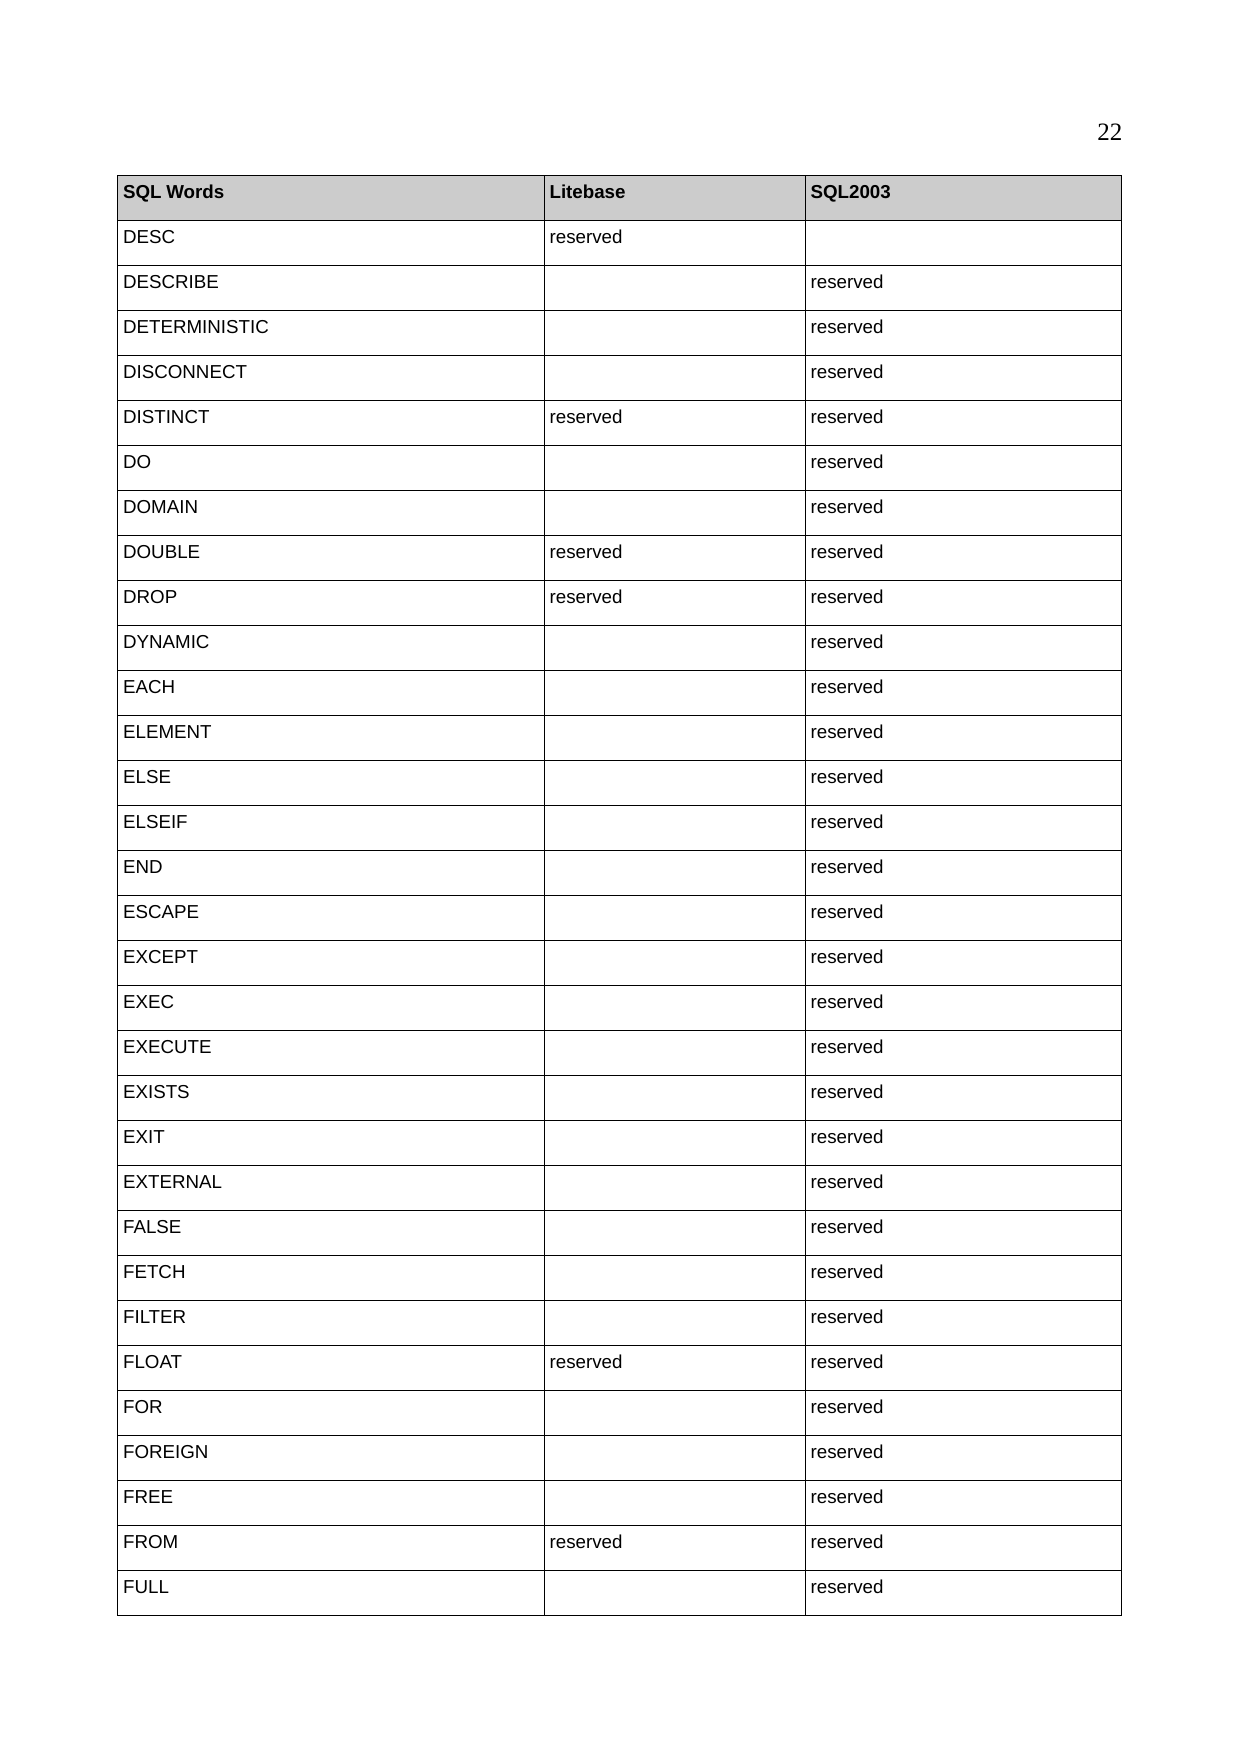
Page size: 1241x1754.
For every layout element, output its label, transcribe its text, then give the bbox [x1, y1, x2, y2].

table_cell reserved [806, 806, 1121, 850]
table_cell [545, 671, 805, 715]
table_cell FROM [118, 1526, 544, 1570]
table_cell reserved [806, 1076, 1121, 1120]
table_cell reserved [806, 851, 1121, 895]
table_cell [545, 1211, 805, 1255]
table_cell ELSE [118, 761, 544, 805]
table_cell reserved [806, 581, 1121, 625]
table_cell reserved [806, 626, 1121, 670]
table_cell FOREIGN [118, 1436, 544, 1480]
table_cell [545, 1166, 805, 1210]
table_cell reserved [806, 896, 1121, 940]
table_cell reserved [806, 761, 1121, 805]
table_cell DROP [118, 581, 544, 625]
table_cell FLOAT [118, 1346, 544, 1390]
table_cell ELEMENT [118, 716, 544, 760]
table_cell EXISTS [118, 1076, 544, 1120]
table_cell reserved [545, 581, 805, 625]
table_cell [545, 266, 805, 310]
table_cell DISCONNECT [118, 356, 544, 400]
table_cell [545, 1391, 805, 1435]
table_cell reserved [806, 1481, 1121, 1525]
table_cell reserved [806, 1121, 1121, 1165]
table_cell reserved [806, 1256, 1121, 1300]
table_cell reserved [545, 536, 805, 580]
table_cell reserved [806, 536, 1121, 580]
table_cell reserved [806, 716, 1121, 760]
table_cell reserved [806, 1166, 1121, 1210]
table_cell [545, 1256, 805, 1300]
table_cell reserved [806, 1211, 1121, 1255]
table_cell FOR [118, 1391, 544, 1435]
table_cell [545, 1301, 805, 1345]
table_cell FREE [118, 1481, 544, 1525]
table_cell DO [118, 446, 544, 490]
table_cell reserved [545, 401, 805, 445]
table_cell END [118, 851, 544, 895]
table_cell [806, 221, 1121, 265]
table_cell [545, 311, 805, 355]
table_cell [545, 356, 805, 400]
table_cell reserved [806, 266, 1121, 310]
table_cell EXEC [118, 986, 544, 1030]
table_cell EXTERNAL [118, 1166, 544, 1210]
table_cell reserved [806, 941, 1121, 985]
table_cell reserved [806, 446, 1121, 490]
table_cell DETERMINISTIC [118, 311, 544, 355]
table_cell reserved [806, 1391, 1121, 1435]
table_cell [545, 941, 805, 985]
table_cell reserved [806, 356, 1121, 400]
table_cell [545, 1076, 805, 1120]
table_cell DESCRIBE [118, 266, 544, 310]
table_cell [545, 806, 805, 850]
table_cell reserved [806, 1526, 1121, 1570]
table_cell reserved [806, 401, 1121, 445]
table_cell reserved [545, 1346, 805, 1390]
table_cell DYNAMIC [118, 626, 544, 670]
table_cell ESCAPE [118, 896, 544, 940]
table_cell reserved [806, 986, 1121, 1030]
table_cell [545, 1571, 805, 1615]
table_cell reserved [806, 671, 1121, 715]
table_cell [545, 851, 805, 895]
table_cell reserved [806, 1346, 1121, 1390]
table_cell reserved [806, 1436, 1121, 1480]
table_cell [545, 626, 805, 670]
table_cell reserved [545, 1526, 805, 1570]
table_header SQL2003 [806, 176, 1121, 220]
table_cell DOUBLE [118, 536, 544, 580]
table_cell [545, 761, 805, 805]
table_cell reserved [806, 1031, 1121, 1075]
table_cell [545, 986, 805, 1030]
table_cell reserved [806, 1571, 1121, 1615]
table_cell [545, 1481, 805, 1525]
table_cell reserved [806, 1301, 1121, 1345]
table_cell FILTER [118, 1301, 544, 1345]
table_cell [545, 446, 805, 490]
table_cell FULL [118, 1571, 544, 1615]
table_cell [545, 1436, 805, 1480]
table_cell FETCH [118, 1256, 544, 1300]
table_cell reserved [806, 491, 1121, 535]
table_cell FALSE [118, 1211, 544, 1255]
table_cell EACH [118, 671, 544, 715]
table_cell ELSEIF [118, 806, 544, 850]
table_cell [545, 896, 805, 940]
table_cell EXECUTE [118, 1031, 544, 1075]
table_cell EXCEPT [118, 941, 544, 985]
table_cell DESC [118, 221, 544, 265]
table_header Litebase [545, 176, 805, 220]
table_cell [545, 1121, 805, 1165]
table_header SQL Words [118, 176, 544, 220]
table_cell DOMAIN [118, 491, 544, 535]
table_cell EXIT [118, 1121, 544, 1165]
table_cell [545, 716, 805, 760]
table_cell [545, 1031, 805, 1075]
table_cell reserved [806, 311, 1121, 355]
table_cell [545, 491, 805, 535]
table_cell reserved [545, 221, 805, 265]
table_cell DISTINCT [118, 401, 544, 445]
